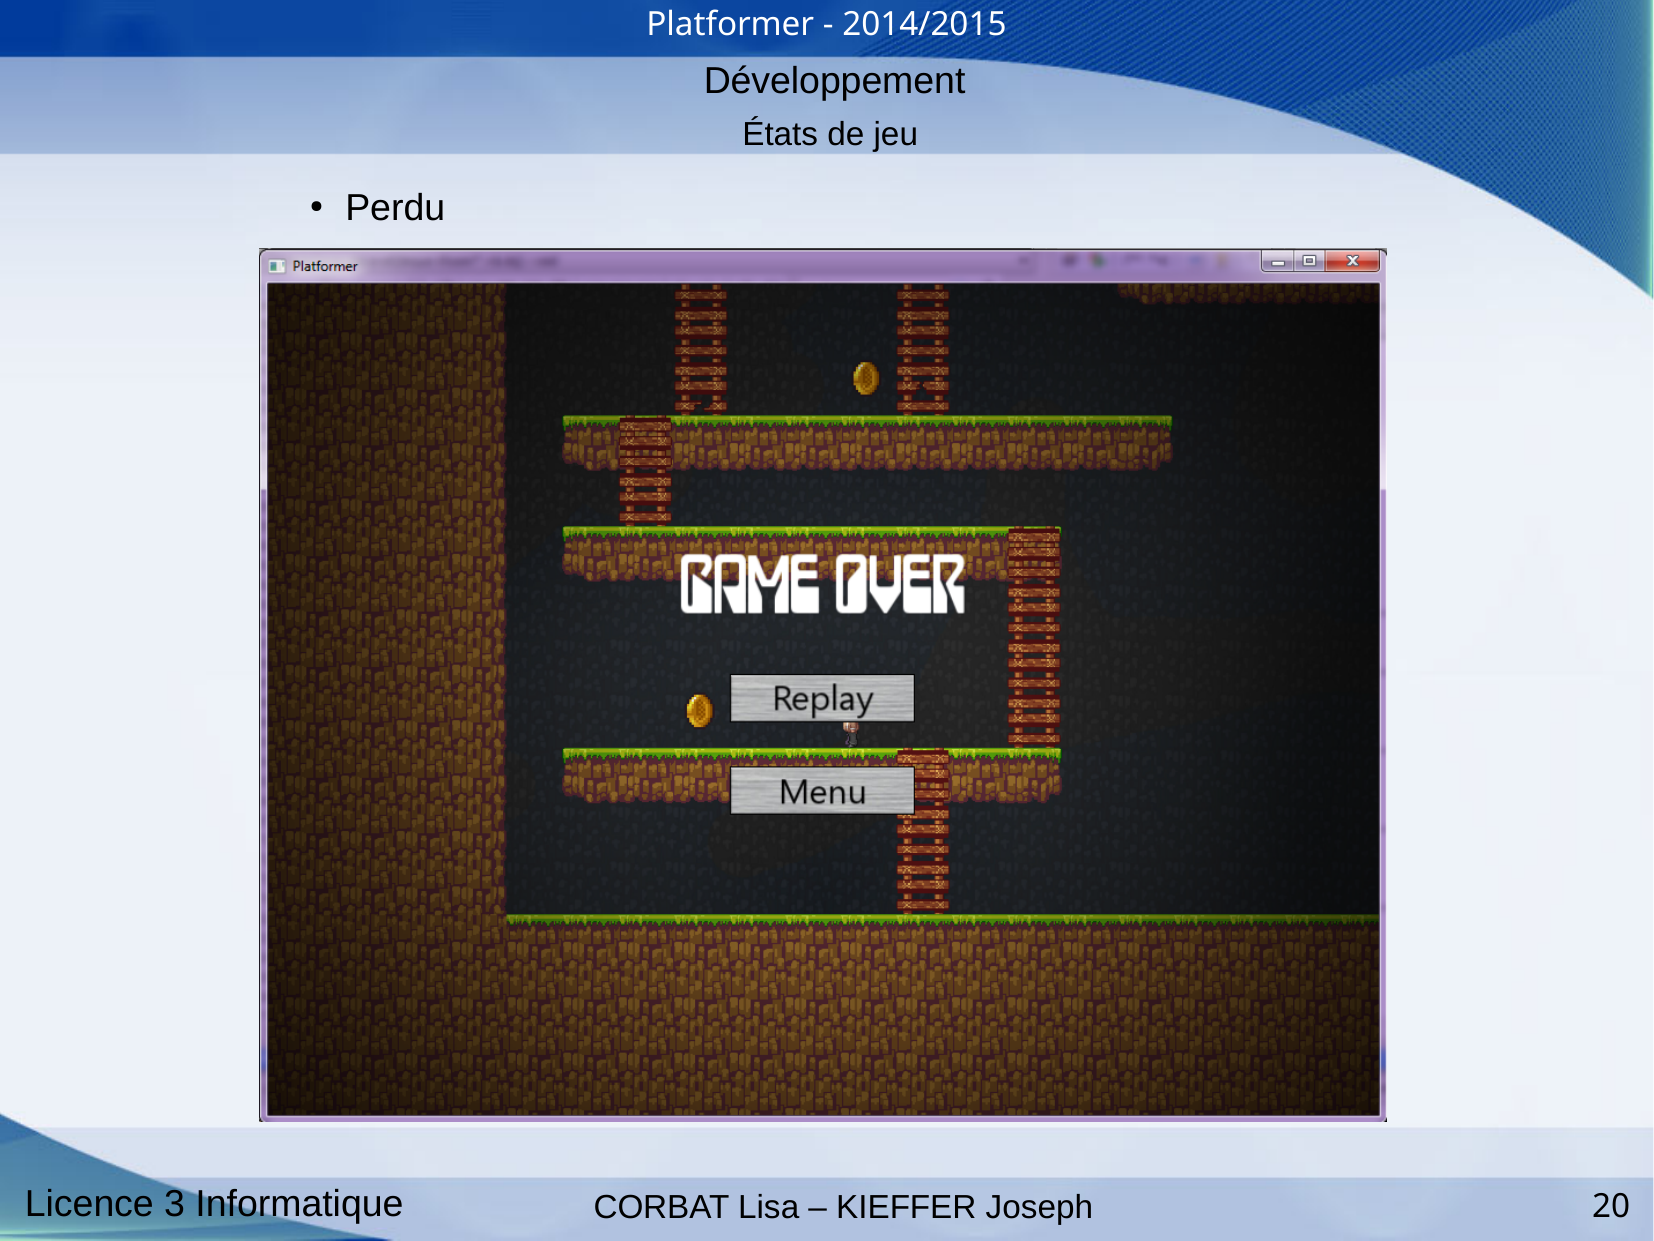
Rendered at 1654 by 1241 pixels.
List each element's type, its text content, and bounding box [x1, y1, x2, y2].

text_box États de jeu [727, 109, 934, 161]
text_box Perdu [295, 179, 461, 237]
picture [0, 0, 1654, 1241]
text_box Développement [688, 51, 981, 109]
